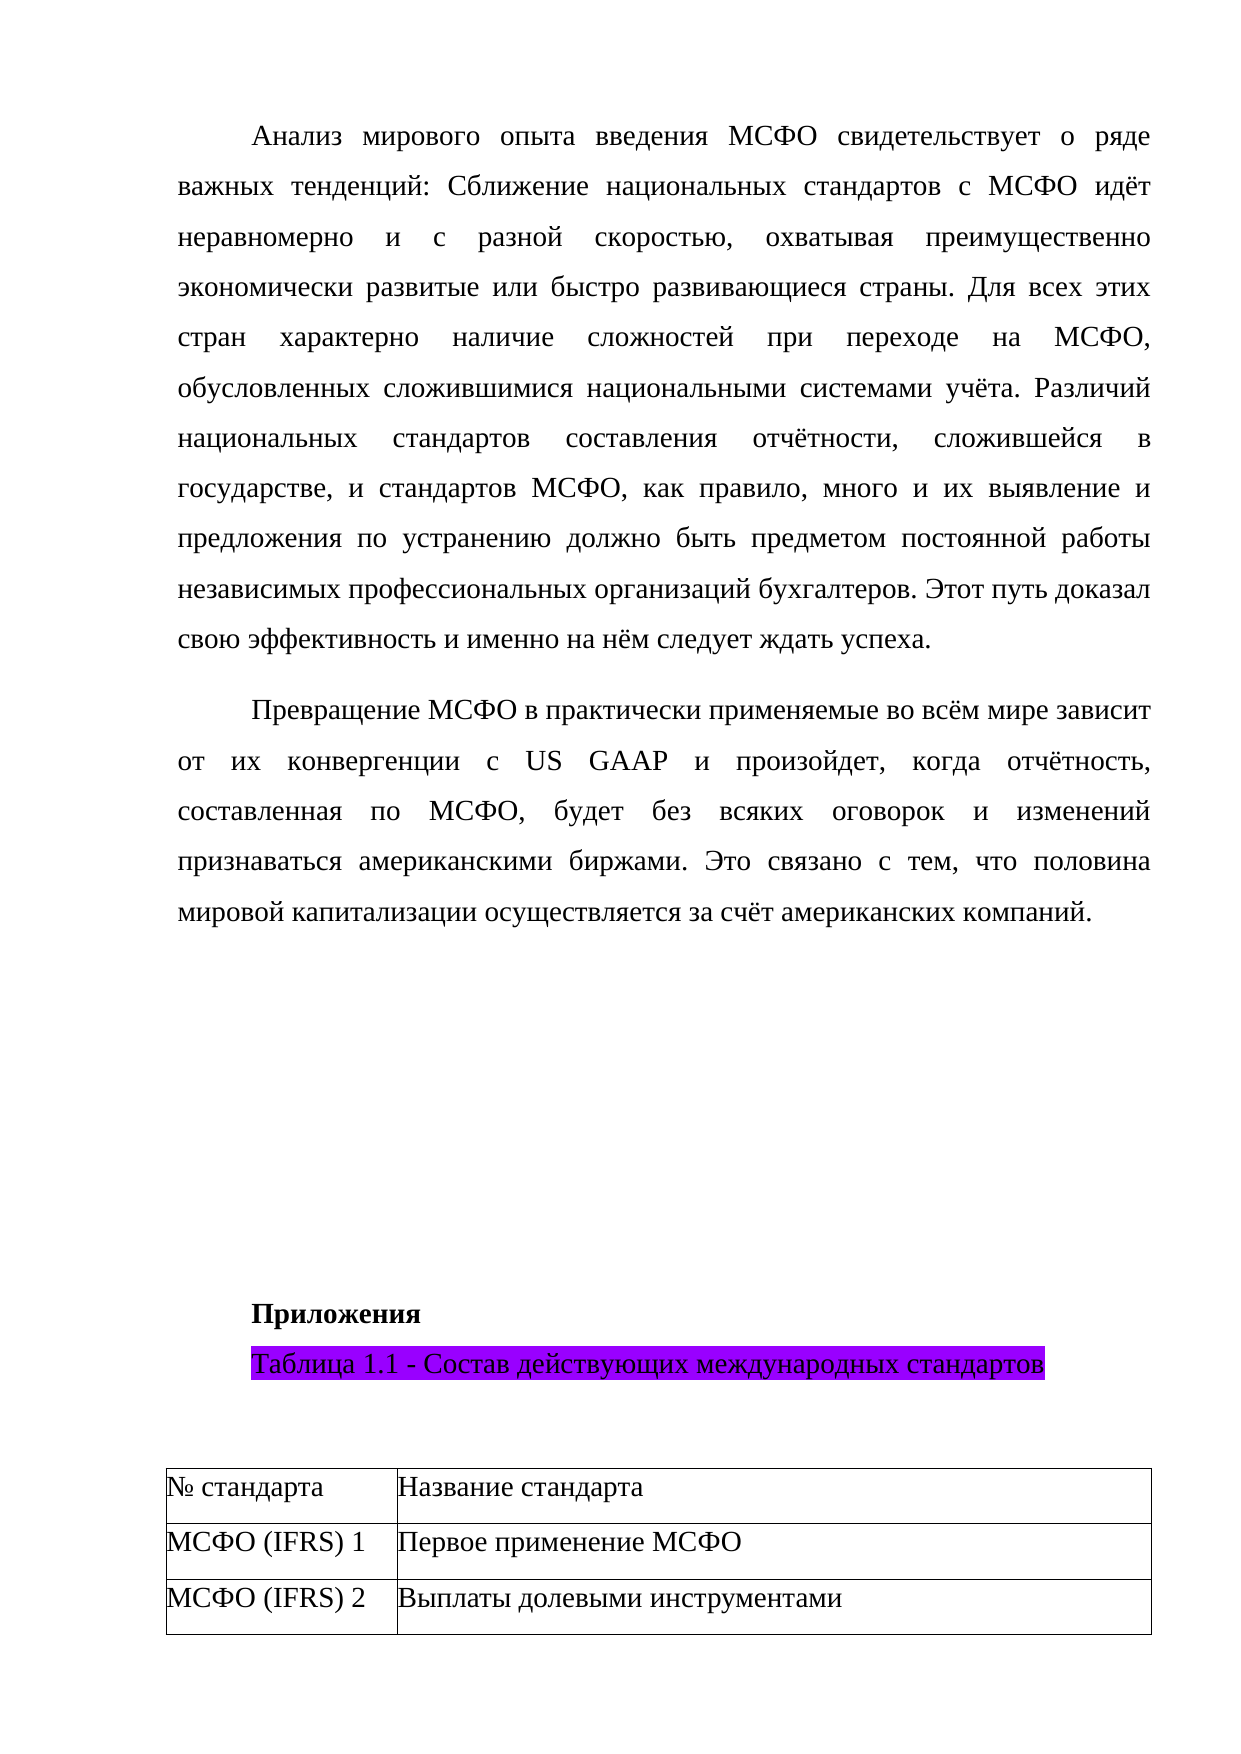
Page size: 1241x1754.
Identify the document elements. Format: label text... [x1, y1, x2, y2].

text Анализ мирового опыта введения МСФО свидетельствует о ряде важных тенденций: Сближение национальных стандартов с МСФО идёт неравномерно и с разной скоростью, охватывая преимущественно экономически развитые или быстро развивающиеся страны. Для всех этих стран характерно наличие сложностей при переходе на МСФО, обусловленных сложившимися национальными системами учёта. Различий национальных стандартов составления отчётности, сложившейся в государстве, и стандартов МСФО, как правило, много и их выявление и предложения по устранению должно быть предметом постоянной работы независимых профессиональных организаций бухгалтеров. Этот путь доказал свою эффективность и именно на нём следует ждать успеха. [177, 118, 1152, 655]
text Приложения [177, 1296, 1152, 1330]
table_header № стандарта [167, 1469, 397, 1523]
table_cell МСФО (IFRS) 1 [167, 1524, 397, 1579]
text Превращение МСФО в практически применяемые во всём мире зависит от их конвергенции с US GAAP и произойдет, когда отчётность, составленная по МСФО, будет без всяких оговорок и изменений признаваться американскими биржами. Это связано с тем, что половина мировой капитализации осуществляется за счёт американских компаний. [177, 692, 1152, 927]
table_header Название стандарта [398, 1469, 1151, 1523]
table_cell МСФО (IFRS) 2 [167, 1580, 397, 1634]
table_cell Первое применение МСФО [398, 1524, 1151, 1579]
table_cell Выплаты долевыми инструментами [398, 1580, 1151, 1634]
text Таблица 1.1 - Состав действующих международных стандартов [177, 1346, 1152, 1380]
